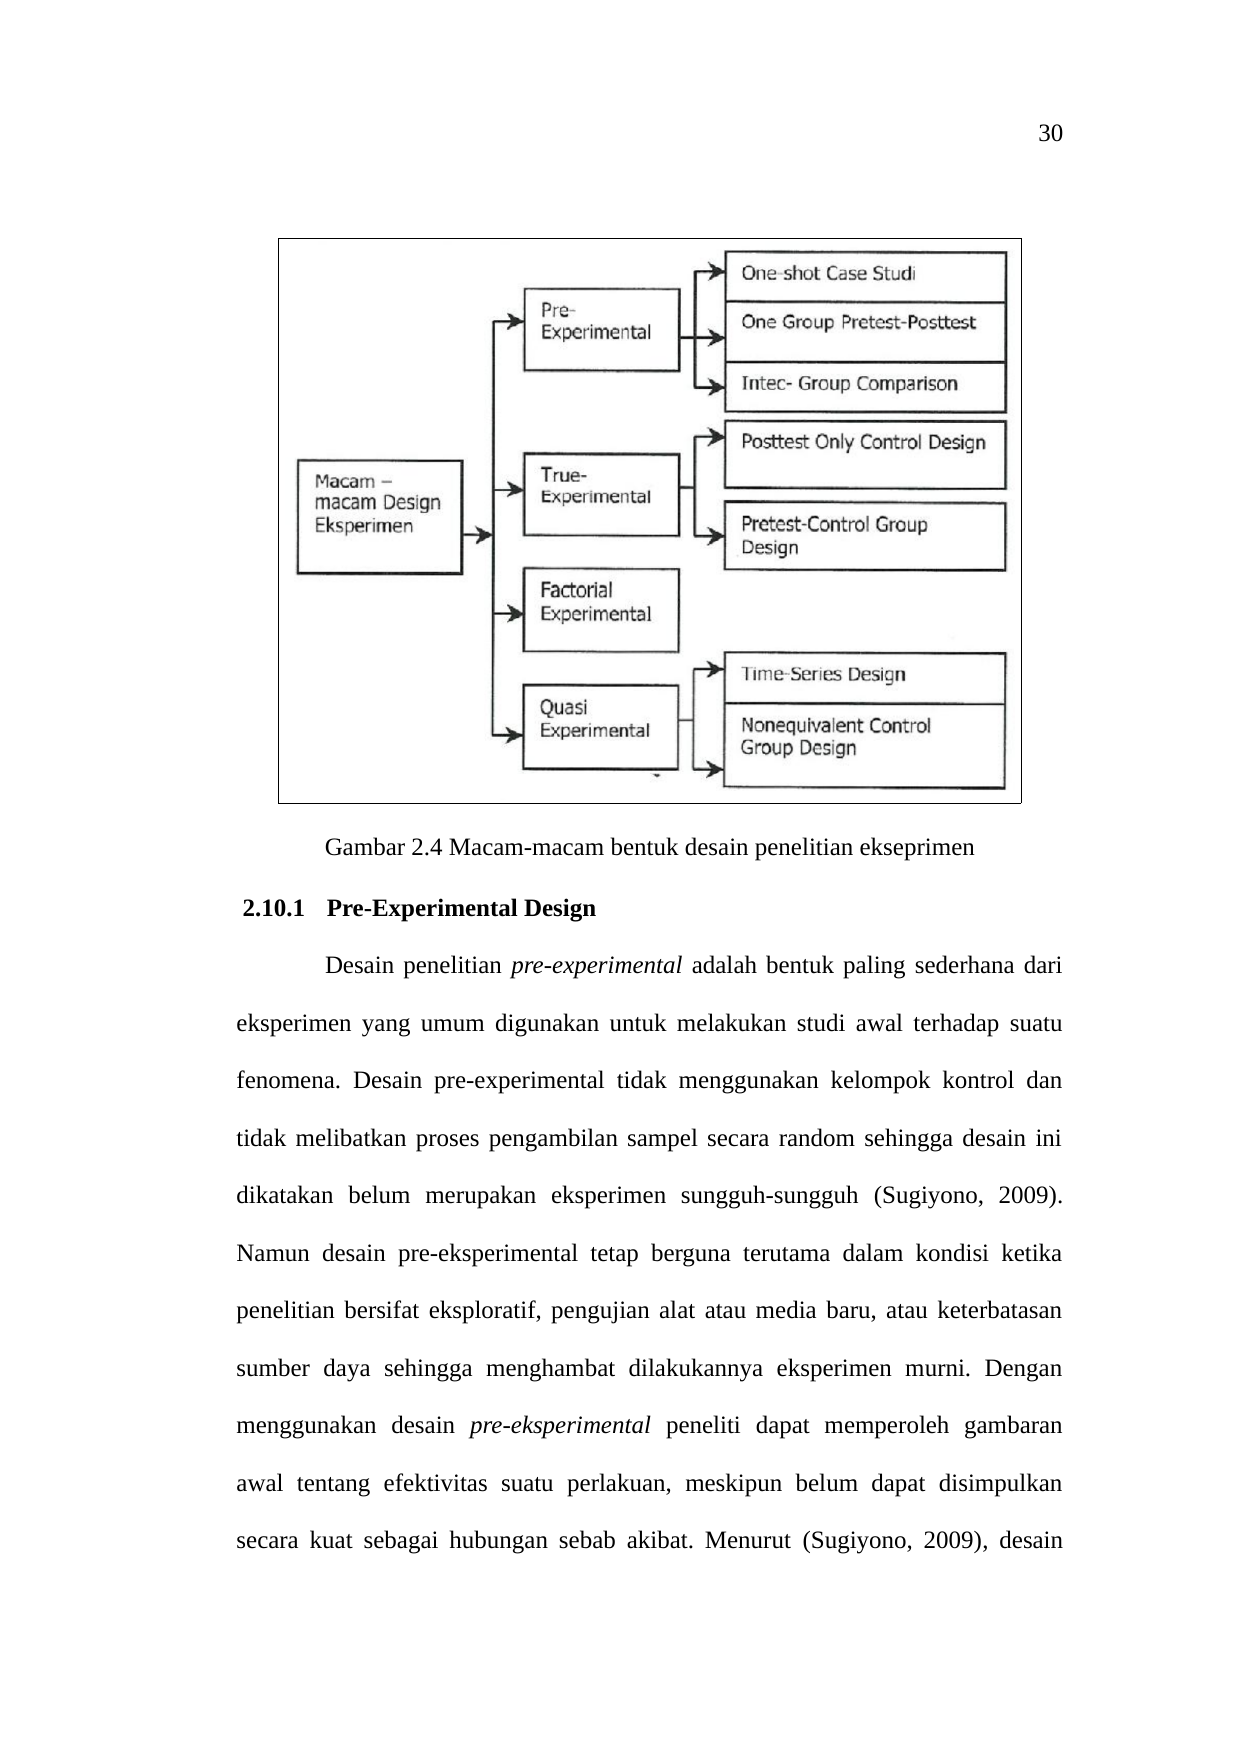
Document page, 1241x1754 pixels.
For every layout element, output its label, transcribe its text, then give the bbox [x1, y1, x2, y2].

text Desain penelitian pre-experimental adalah bentuk paling sederhana dari eksperimen yang umum digunakan untuk melakukan studi awal terhadap suatu fenomena. Desain pre-experimental tidak menggunakan kelompok kontrol dan tidak melibatkan proses pengambilan sampel secara random sehingga desain ini dikatakan belum merupakan eksperimen sungguh-sungguh (Sugiyono, 2009). Namun desain pre-eksperimental tetap berguna terutama dalam kondisi ketika penelitian bersifat eksploratif, pengujian alat atau media baru, atau keterbatasan sumber daya sehingga menghambat dilakukannya eksperimen murni. Dengan menggunakan desain pre-eksperimental peneliti dapat memperoleh gambaran awal tentang efektivitas suatu perlakuan, meskipun belum dapat disimpulkan secara kuat sebagai hubungan sebab akibat. Menurut (Sugiyono, 2009), desain [236, 950, 1063, 1554]
text Gambar 2.4 Macam-macam bentuk desain penelitian ekseprimen [278, 804, 1021, 861]
picture [281, 241, 1019, 800]
subtitle Pre-Experimental Design [236, 893, 1063, 922]
text [279, 239, 1021, 803]
